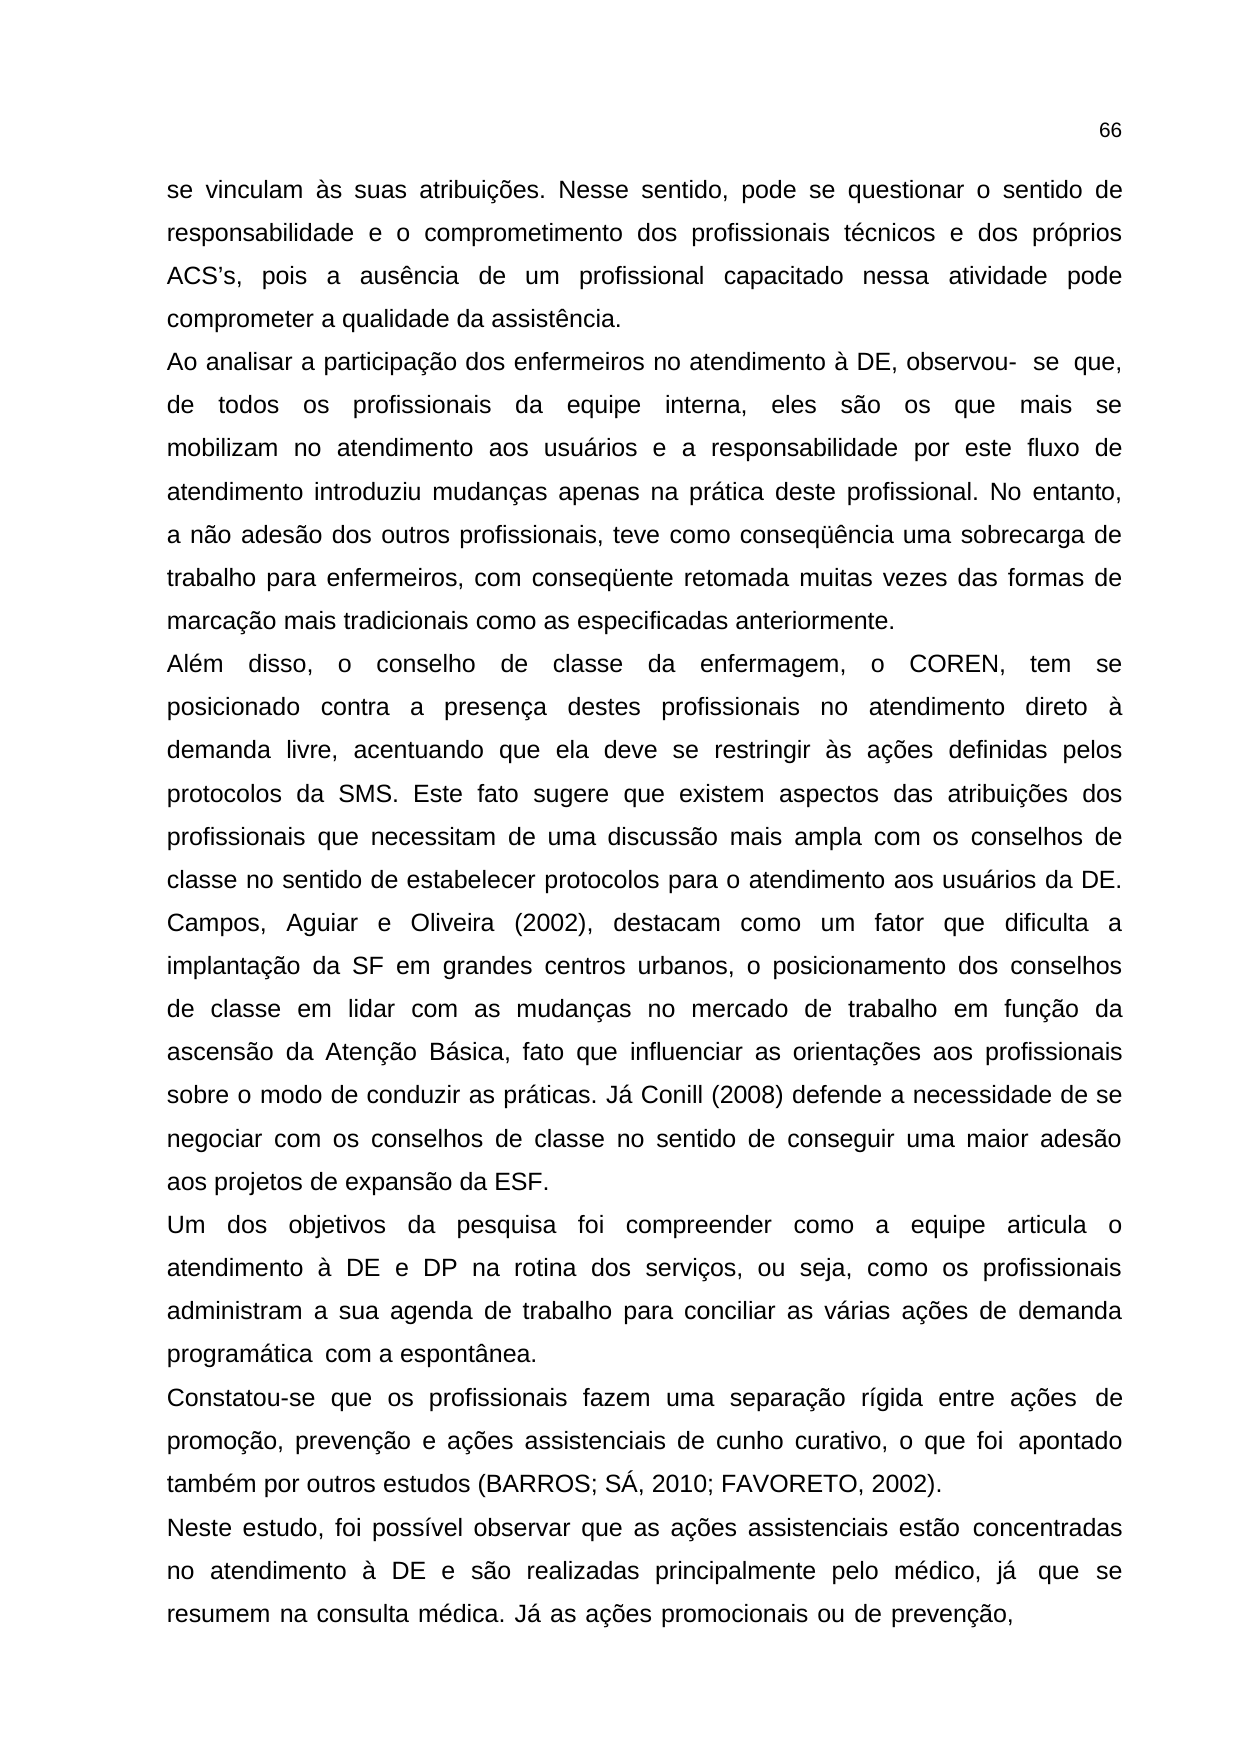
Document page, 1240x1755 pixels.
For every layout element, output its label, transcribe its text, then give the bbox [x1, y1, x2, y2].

text Ao analisar a participação dos enfermeiros no atendimento à DE, observou- se que, de todos os profissionais da equipe interna, eles são os que mais se mobilizam no atendimento aos usuários e a responsabilidade por este fluxo de atendimento introduziu mudanças apenas na prática deste profissional. No entanto, a não adesão dos outros profissionais, teve como conseqüência uma sobrecarga de trabalho para enfermeiros, com conseqüente retomada muitas vezes das formas de marcação mais tradicionais como as especificadas anteriormente. [167, 347, 1123, 635]
text Constatou-se que os profissionais fazem uma separação rígida entre ações de promoção, prevenção e ações assistenciais de cunho curativo, o que foi apontado também por outros estudos (BARROS; SÁ, 2010; FAVORETO, 2002). [167, 1383, 1123, 1498]
text Um dos objetivos da pesquisa foi compreender como a equipe articula o atendimento à DE e DP na rotina dos serviços, ou seja, como os profissionais administram a sua agenda de trabalho para conciliar as várias ações de demanda programática com a espontânea. [167, 1210, 1123, 1368]
text se vinculam às suas atribuições. Nesse sentido, pode se questionar o sentido de responsabilidade e o comprometimento dos profissionais técnicos e dos próprios ACS’s, pois a ausência de um profissional capacitado nessa atividade pode comprometer a qualidade da assistência. [167, 175, 1123, 333]
text Neste estudo, foi possível observar que as ações assistenciais estão concentradas no atendimento à DE e são realizadas principalmente pelo médico, já que se resumem na consulta médica. Já as ações promocionais ou de prevenção, [167, 1513, 1123, 1628]
text Além disso, o conselho de classe da enfermagem, o COREN, tem se posicionado contra a presença destes profissionais no atendimento direto à demanda livre, acentuando que ela deve se restringir às ações definidas pelos protocolos da SMS. Este fato sugere que existem aspectos das atribuições dos profissionais que necessitam de uma discussão mais ampla com os conselhos de classe no sentido de estabelecer protocolos para o atendimento aos usuários da DE. Campos, Aguiar e Oliveira (2002), destacam como um fator que dificulta a implantação da SF em grandes centros urbanos, o posicionamento dos conselhos de classe em lidar com as mudanças no mercado de trabalho em função da ascensão da Atenção Básica, fato que influenciar as orientações aos profissionais sobre o modo de conduzir as práticas. Já Conill (2008) defende a necessidade de se negociar com os conselhos de classe no sentido de conseguir uma maior adesão aos projetos de expansão da ESF. [167, 649, 1123, 1196]
